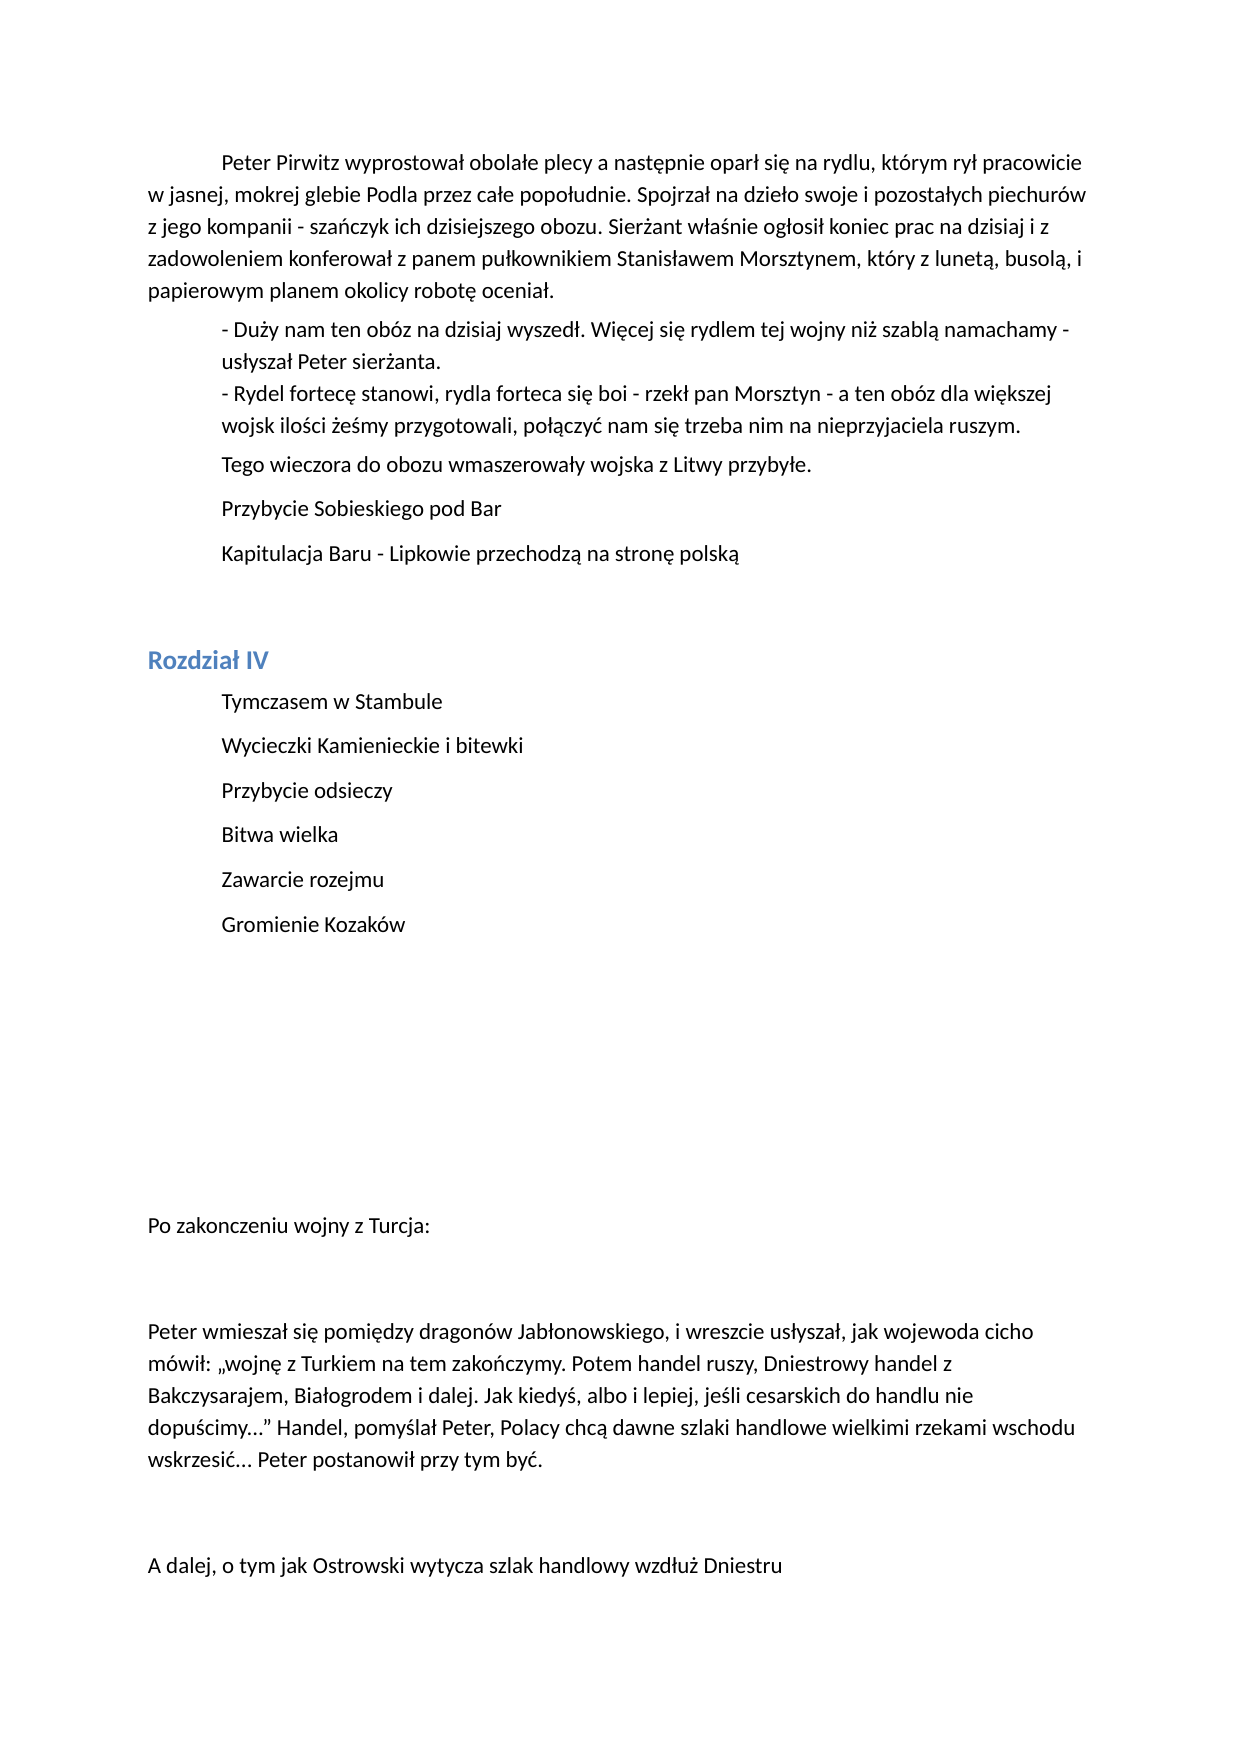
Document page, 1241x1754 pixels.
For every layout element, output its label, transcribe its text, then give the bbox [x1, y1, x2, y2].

text Tymczasem w Stambule [148, 687, 1093, 715]
text - Duży nam ten obóz na dzisiaj wyszedł. Więcej się rydlem tej wojny niż szablą namachamy - usłyszał Peter sierżanta. [221, 315, 1093, 375]
text Wycieczki Kamienieckie i bitewki [148, 731, 1093, 759]
text Peter wmieszał się pomiędzy dragonów Jabłonowskiego, i wreszcie usłyszał, jak wojewoda cicho mówił: „wojnę z Turkiem na tem zakończymy. Potem handel ruszy, Dniestrowy handel z Bakczysarajem, Białogrodem i dalej. Jak kiedyś, albo i lepiej, jeśli cesarskich do handlu nie dopuścimy...” Handel, pomyślał Peter, Polacy chcą dawne szlaki handlowe wielkimi rzekami wschodu wskrzesić... Peter postanowił przy tym być. [148, 1317, 1093, 1474]
text Przybycie Sobieskiego pod Bar [148, 494, 1093, 522]
subtitle Rozdział IV [148, 643, 1093, 676]
text Bitwa wielka [148, 821, 1093, 848]
text A dalej, o tym jak Ostrowski wytycza szlak handlowy wzdłuż Dniestru [148, 1552, 1093, 1580]
text Gromienie Kozaków [148, 910, 1093, 938]
text Po zakonczeniu wojny z Turcja: [148, 1211, 1093, 1239]
text Peter Pirwitz wyprostował obolałe plecy a następnie oparł się na rydlu, którym rył pracowicie w jasnej, mokrej glebie Podla przez całe popołudnie. Spojrzał na dzieło swoje i pozostałych piechurów z jego kompanii - szańczyk ich dzisiejszego obozu. Sierżant właśnie ogłosił koniec prac na dzisiaj i z zadowoleniem konferował z panem pułkownikiem Stanisławem Morsztynem, który z lunetą, busolą, i papierowym planem okolicy robotę oceniał. [148, 148, 1093, 304]
text Kapitulacja Baru - Lipkowie przechodzą na stronę polską [148, 539, 1093, 567]
text - Rydel fortecę stanowi, rydla forteca się boi - rzekł pan Morsztyn - a ten obóz dla większej wojsk ilości żeśmy przygotowali, połączyć nam się trzeba nim na nieprzyjaciela ruszym. [221, 379, 1093, 439]
text Tego wieczora do obozu wmaszerowały wojska z Litwy przybyłe. [148, 450, 1093, 478]
text Przybycie odsieczy [148, 776, 1093, 804]
text Zawarcie rozejmu [148, 865, 1093, 893]
